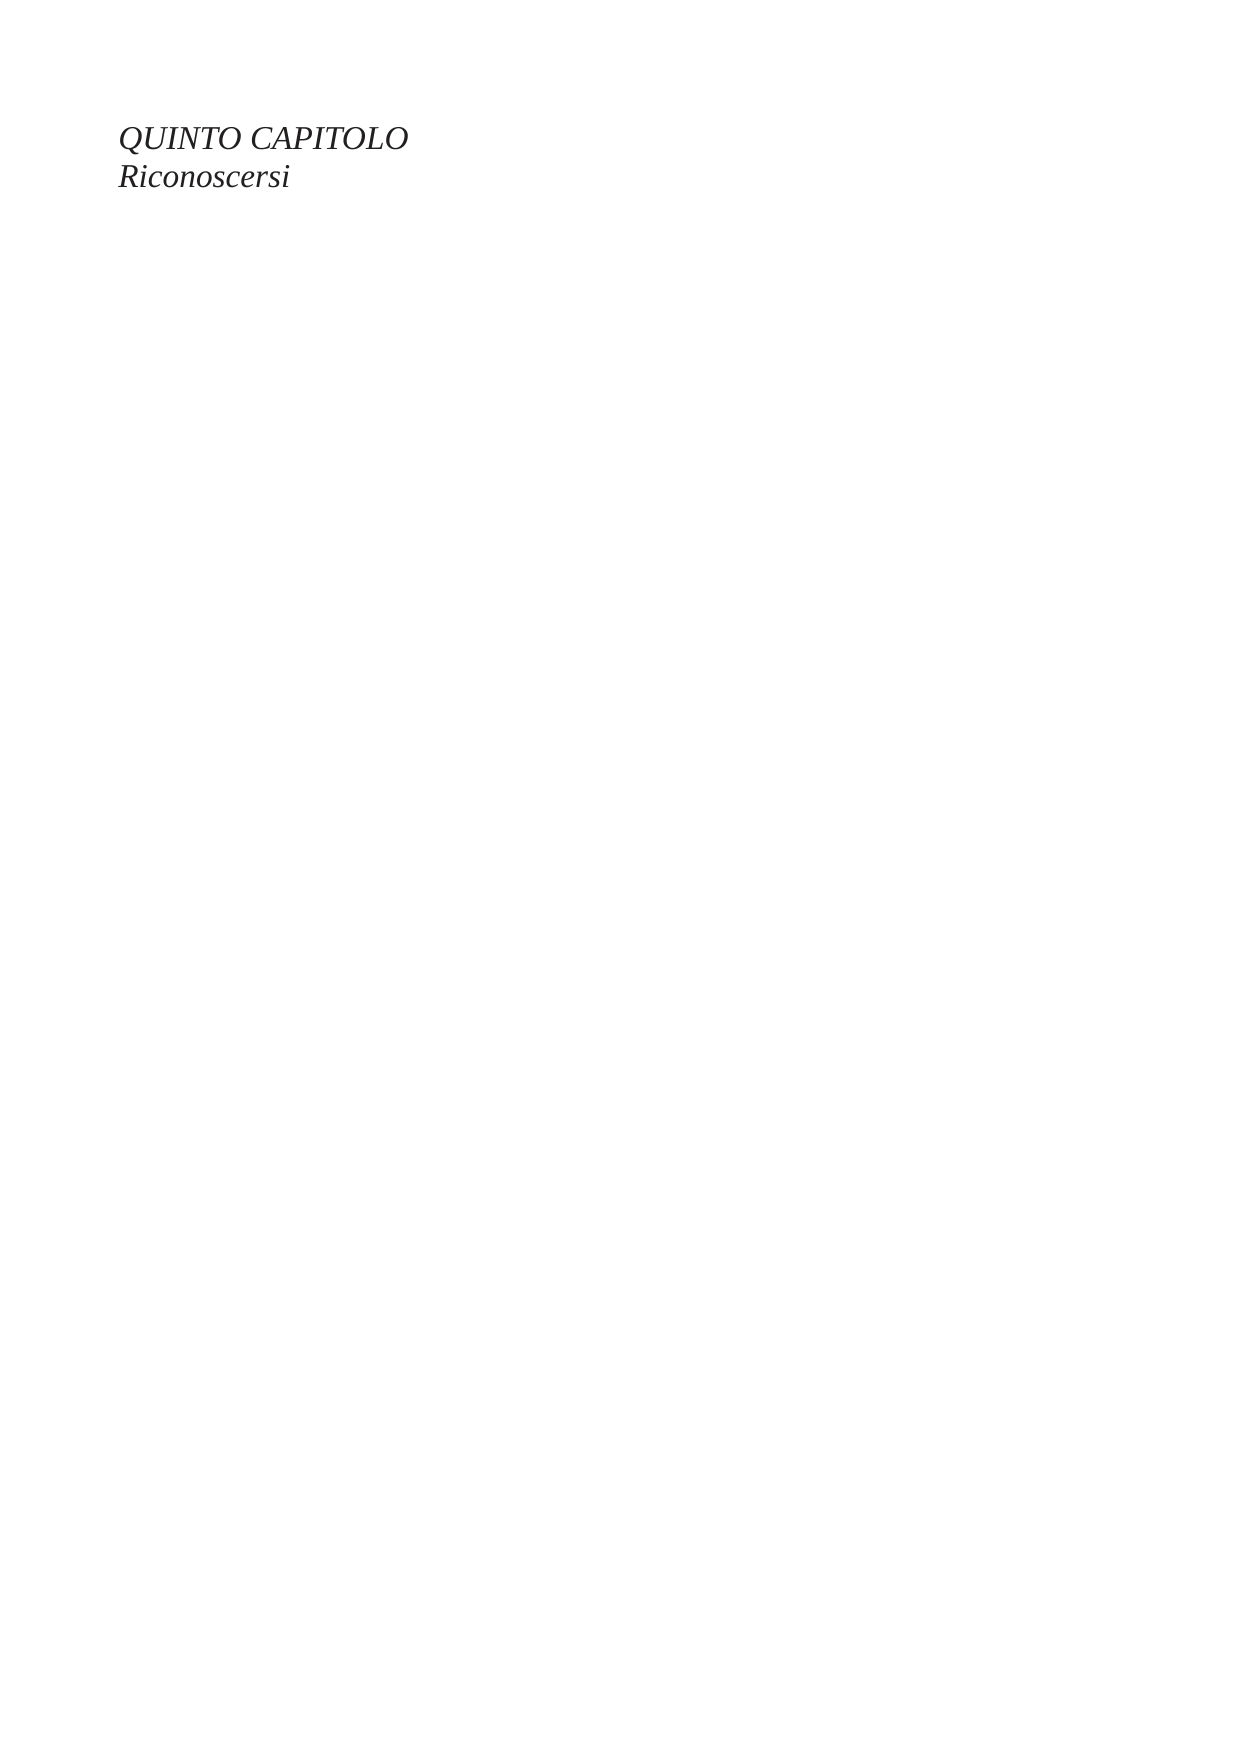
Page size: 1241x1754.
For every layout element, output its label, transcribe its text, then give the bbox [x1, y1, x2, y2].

text Riconoscersi [118, 156, 1122, 195]
text QUINTO CAPITOLO [118, 118, 1122, 156]
